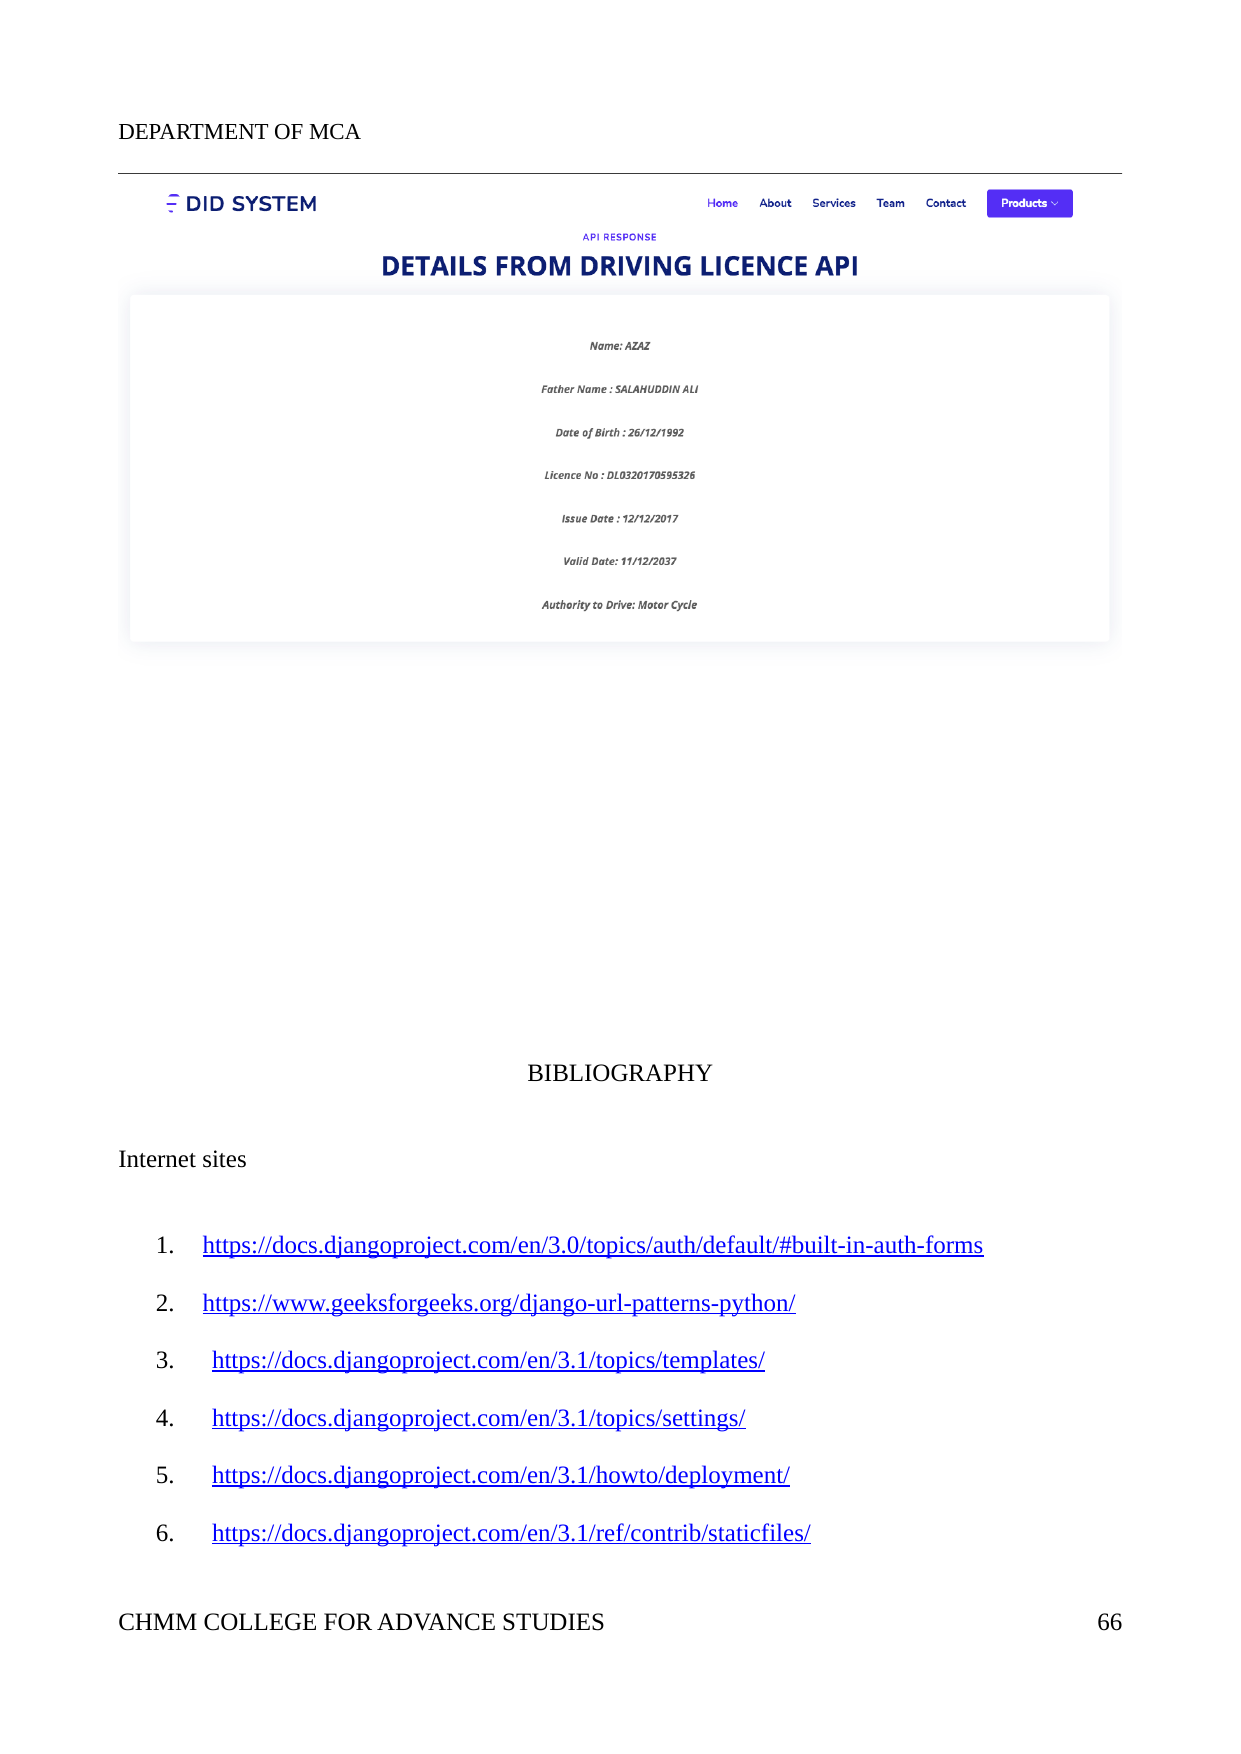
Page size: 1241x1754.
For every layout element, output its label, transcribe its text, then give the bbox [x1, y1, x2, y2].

list https://docs.djangoproject.com/en/3.0/topics/auth/default/#built-in-auth-forms [156, 1230, 1122, 1259]
list https://docs.djangoproject.com/en/3.1/topics/templates/ [156, 1345, 1122, 1374]
list https://docs.djangoproject.com/en/3.1/howto/deployment/ [156, 1460, 1122, 1489]
text Internet sites [118, 1144, 1122, 1173]
list https://docs.djangoproject.com/en/3.1/topics/settings/ [156, 1403, 1122, 1431]
list https://docs.djangoproject.com/en/3.1/ref/contrib/staticfiles/ [156, 1518, 1122, 1546]
picture [118, 173, 1123, 684]
text BIBLIOGRAPHY [118, 1058, 1122, 1086]
list https://www.geeksforgeeks.org/django-url-patterns-python/ [156, 1288, 1122, 1316]
